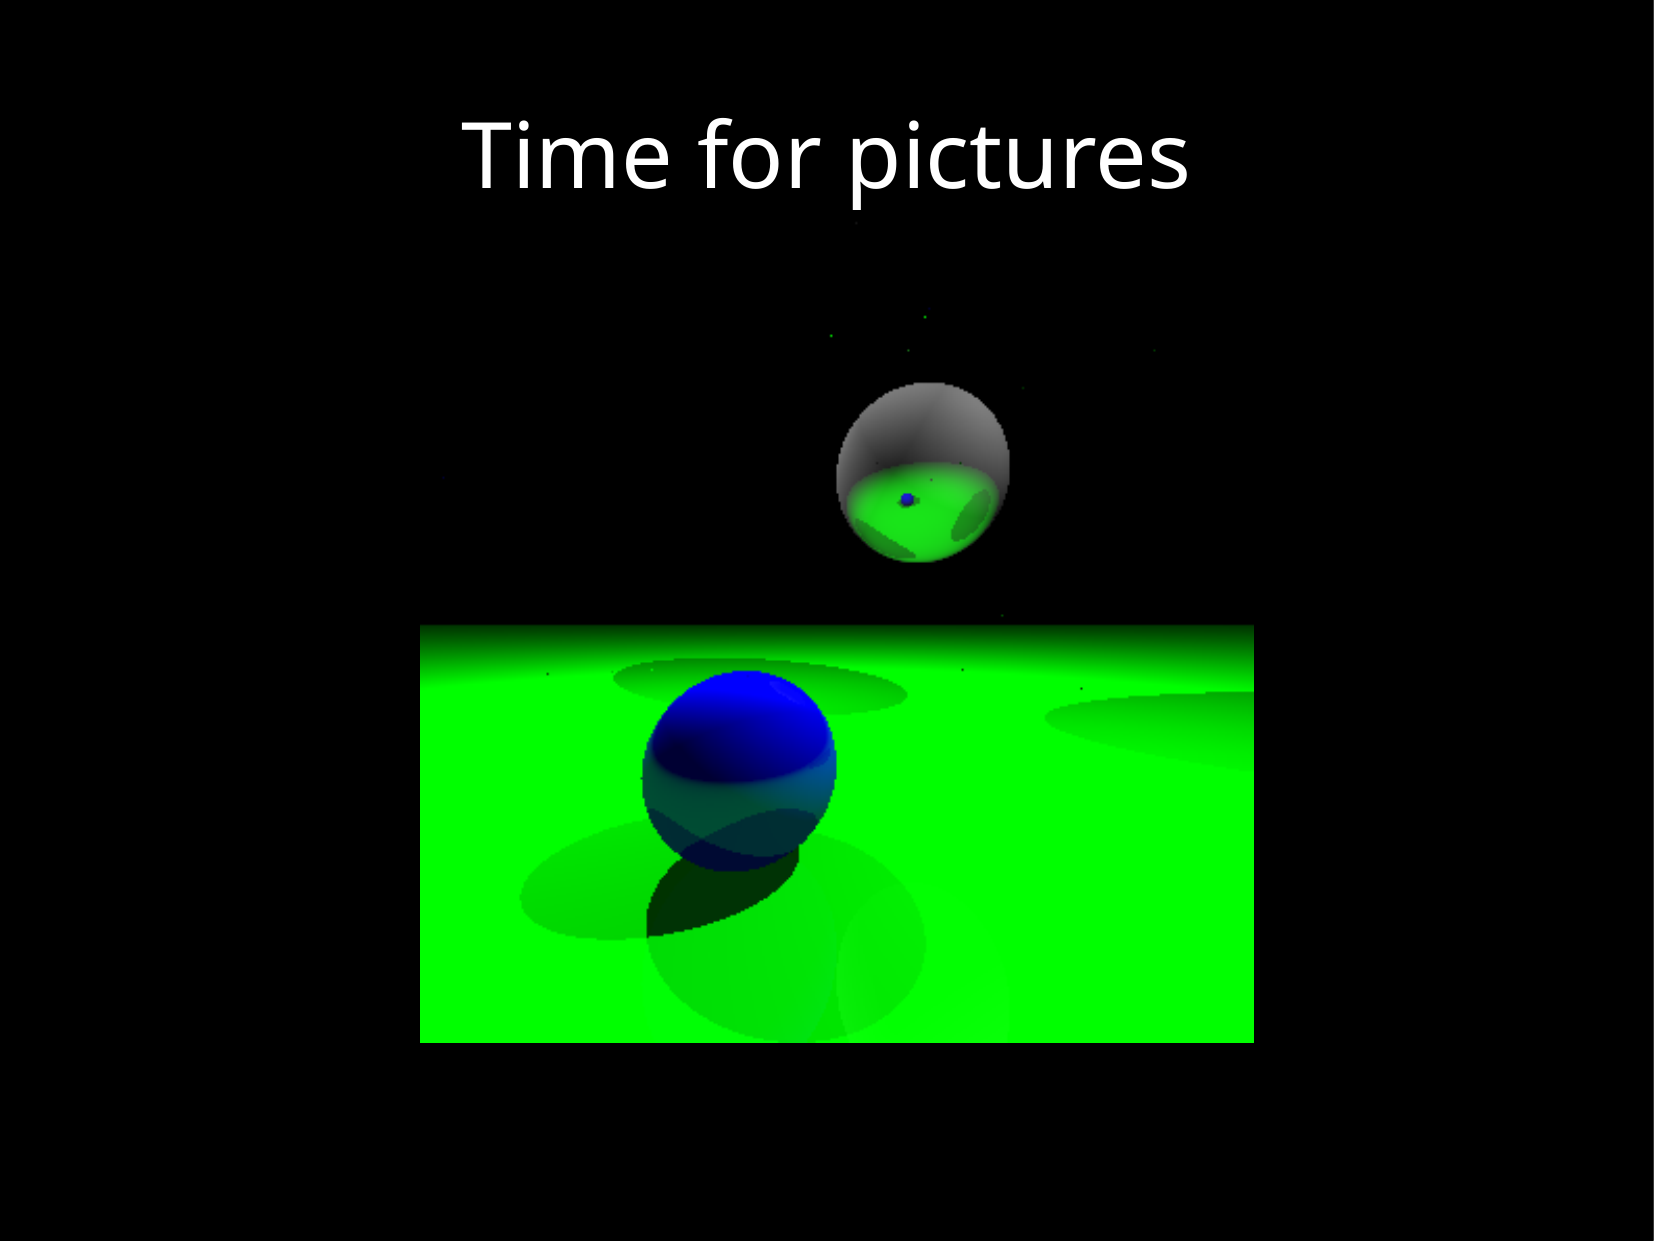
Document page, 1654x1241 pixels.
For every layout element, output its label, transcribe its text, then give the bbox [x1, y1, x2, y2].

picture [420, 257, 1254, 1043]
title Time for pictures [82, 49, 1571, 257]
